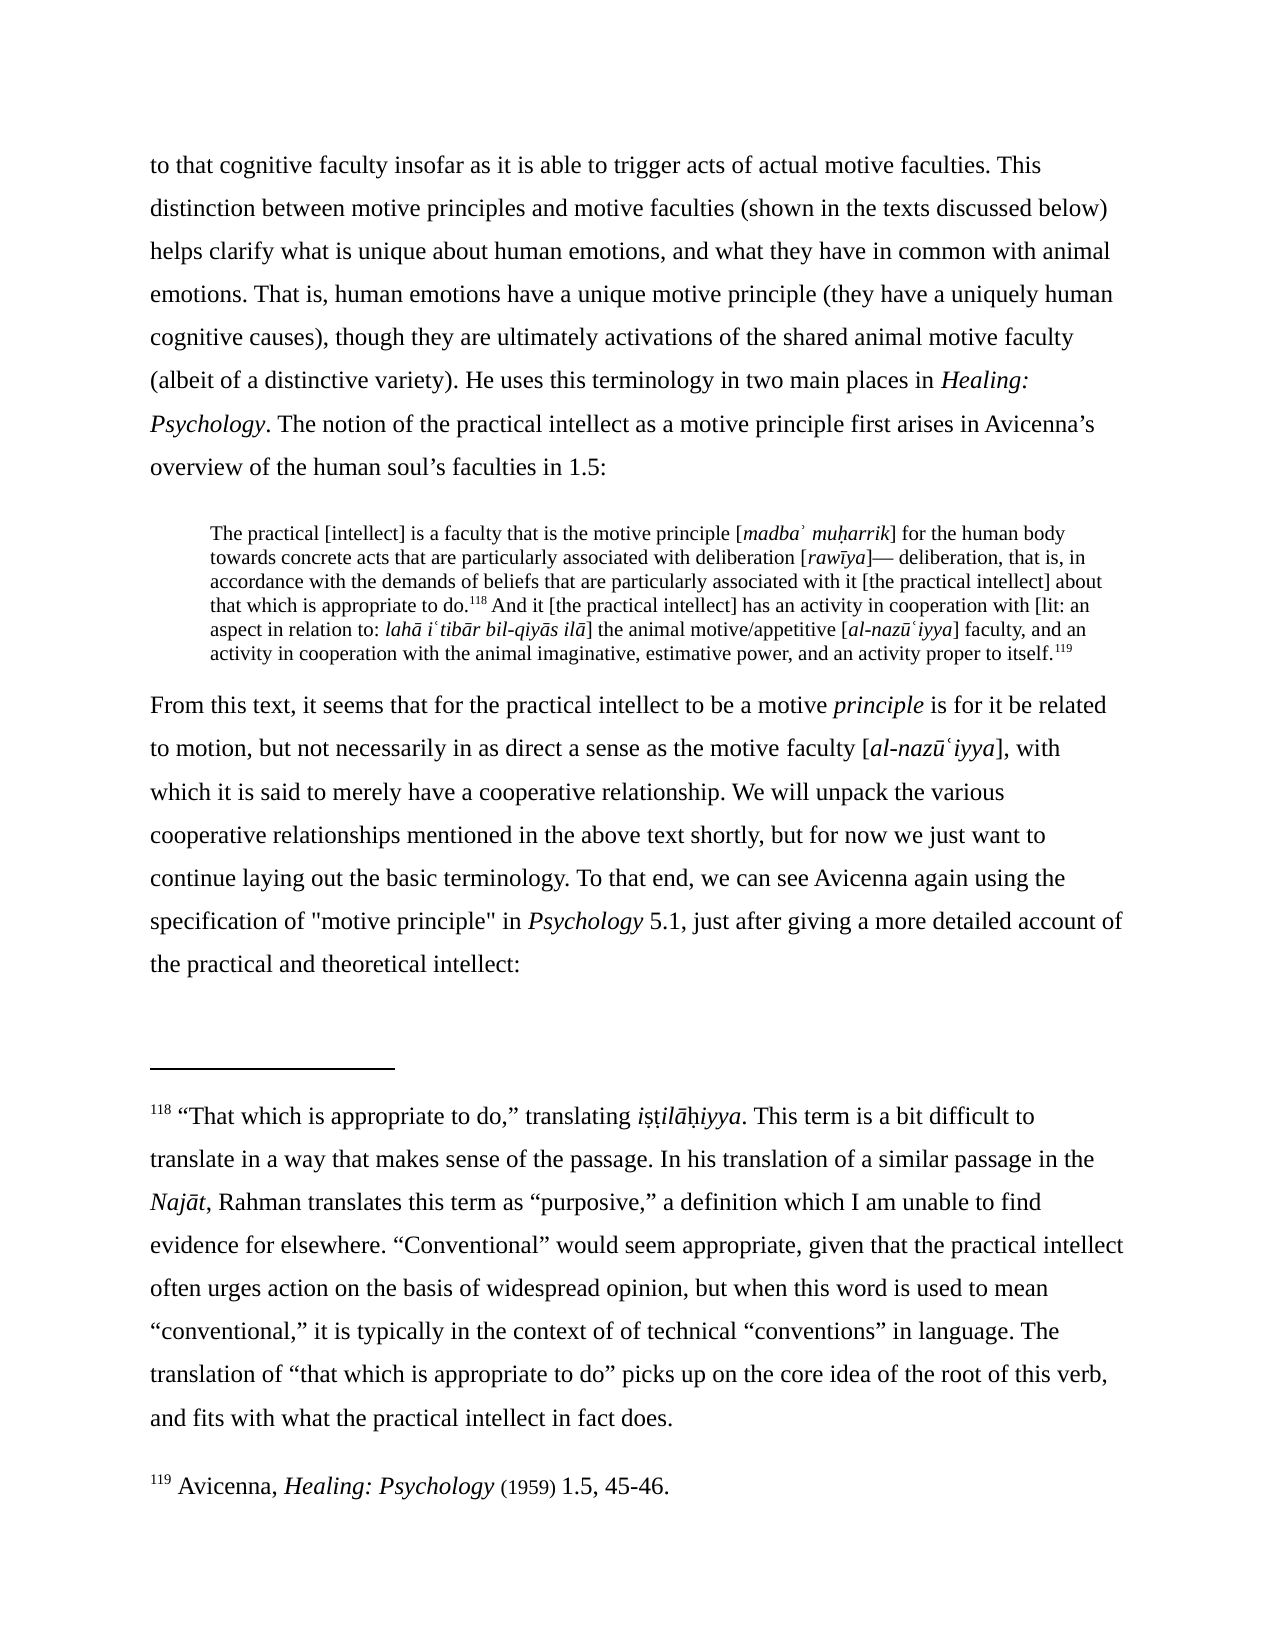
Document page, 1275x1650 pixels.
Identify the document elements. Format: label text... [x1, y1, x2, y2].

text Avicenna, Healing: Psychology (1959) 1.5, 45-46. [150, 1471, 1125, 1500]
text to that cognitive faculty insofar as it is able to trigger acts of actual motive faculties. This distinction between motive principles and motive faculties (shown in the texts discussed below) helps clarify what is unique about human emotions, and what they have in common with animal emotions. That is, human emotions have a unique motive principle (they have a uniquely human cognitive causes), though they are ultimately activations of the shared animal motive faculty (albeit of a distinctive variety). He uses this terminology in two main places in Healing: Psychology. The notion of the practical intellect as a motive principle first arises in Avicenna’s overview of the human soul’s faculties in 1.5: [150, 150, 1125, 481]
text “That which is appropriate to do,” translating iṣṭilāḥiyya. This term is a bit difficult to translate in a way that makes sense of the passage. In his translation of a similar passage in the Najāt, Rahman translates this term as “purposive,” a definition which I am unable to find evidence for elsewhere. “Conventional” would seem appropriate, given that the practical intellect often urges action on the basis of widespread opinion, but when this word is used to mean “conventional,” it is typically in the context of of technical “conventions” in language. The translation of “that which is appropriate to do” picks up on the core idea of the root of this verb, and fits with what the practical intellect in fact does. [150, 1101, 1125, 1431]
text The practical [intellect] is a faculty that is the motive principle [madbaʾ muḥarrik] for the human body towards concrete acts that are particularly associated with deliberation [rawīya]— deliberation, that is, in accordance with the demands of beliefs that are particularly associated with it [the practical intellect] about that which is appropriate to do. And it [the practical intellect] has an activity in cooperation with [lit: an aspect in relation to: lahā iʿtibār bil-qiyās ilā] the animal motive/appetitive [al-nazūʿiyya] faculty, and an activity in cooperation with the animal imaginative, estimative power, and an activity proper to itself. [210, 521, 1125, 665]
text From this text, it seems that for the practical intellect to be a motive principle is for it be related to motion, but not necessarily in as direct a sense as the motive faculty [al-nazūʿiyya], with which it is said to merely have a cooperative relationship. We will unpack the various cooperative relationships mentioned in the above text shortly, but for now we just want to continue laying out the basic terminology. To that end, we can see Avicenna again using the specification of "motive principle" in Psychology 5.1, just after giving a more detailed account of the practical and theoretical intellect: [150, 690, 1125, 978]
